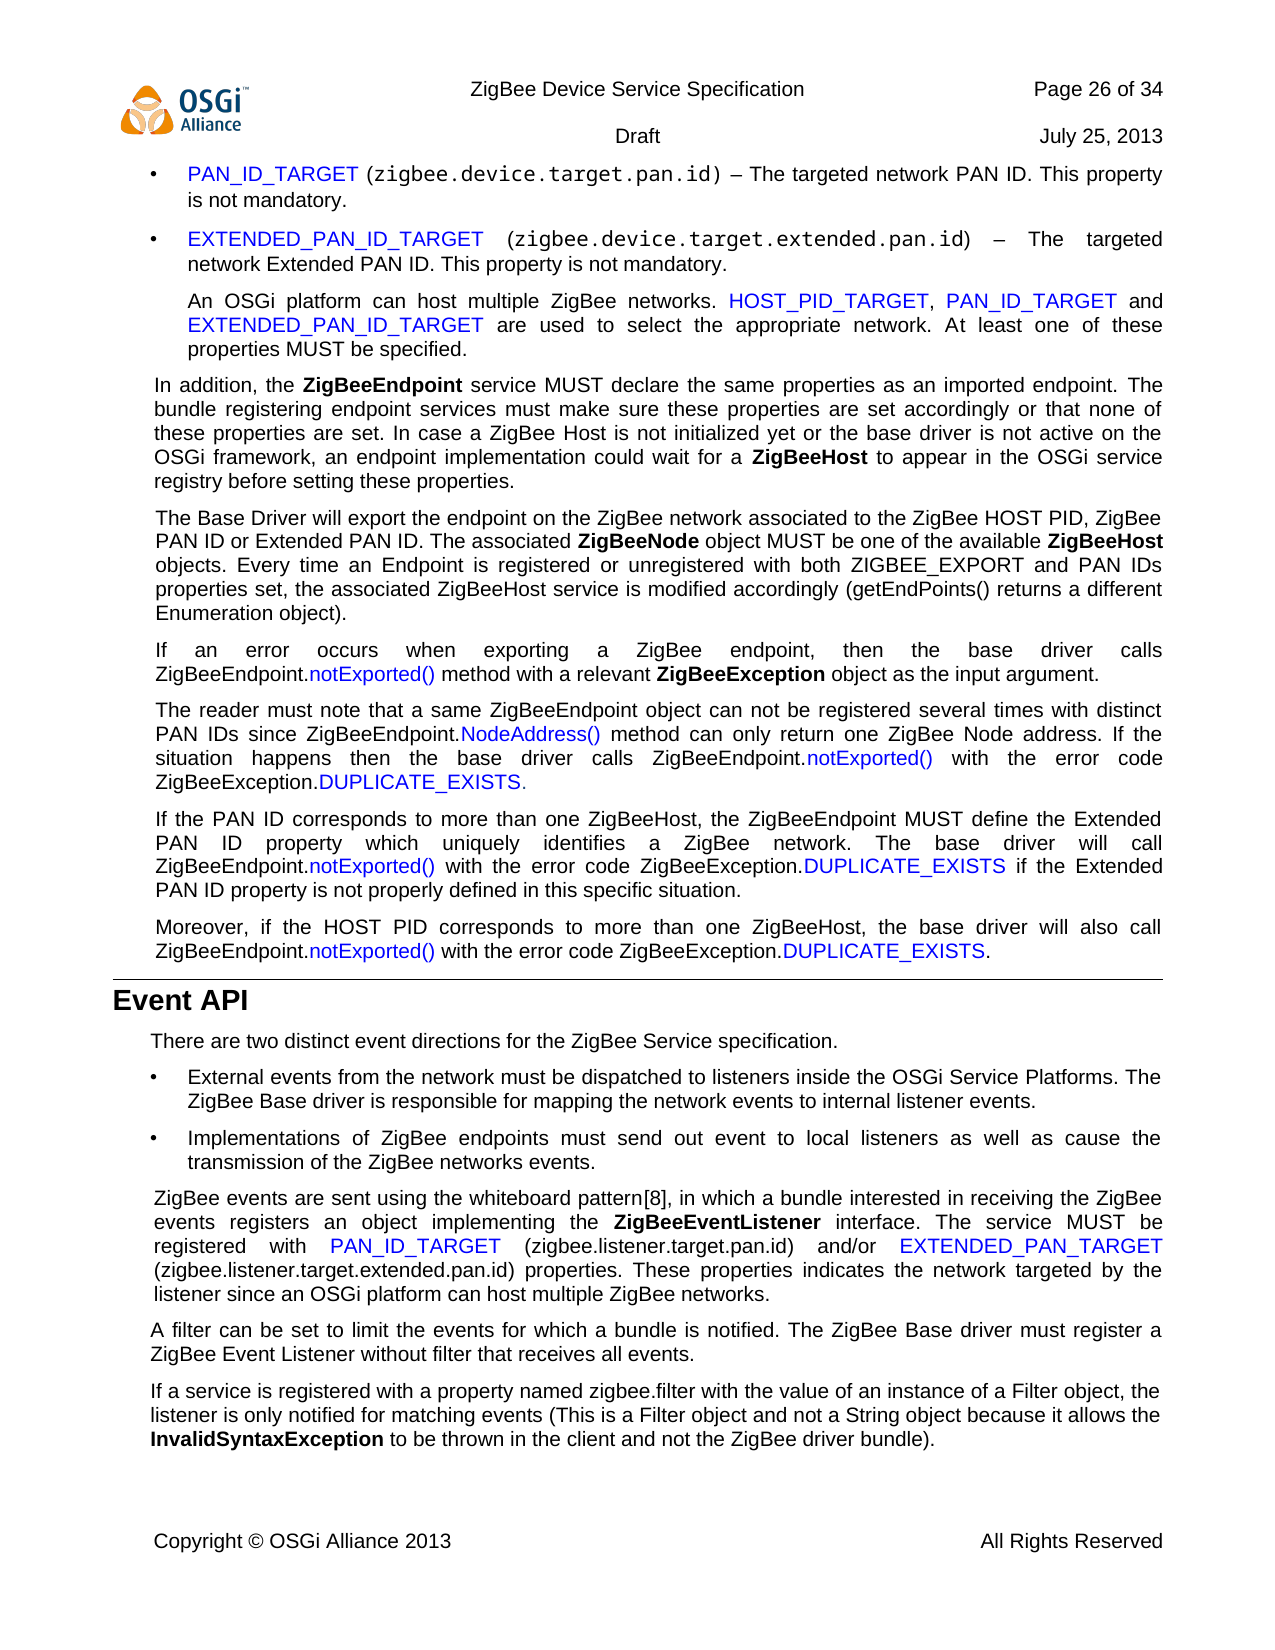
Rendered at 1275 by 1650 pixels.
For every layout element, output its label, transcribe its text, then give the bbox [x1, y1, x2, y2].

list In addition, the ZigBeeEndpoint service MUST declare the same properties as an imported endpoint. The bundle registering endpoint services must make sure these properties are set accordingly or that none of these properties are set. In case a ZigBee Host is not initialized yet or the base driver is not active on the OSGi framework, an endpoint implementation could wait for a ZigBeeHost to appear in the OSGi service registry before setting these properties. [154, 373, 1163, 493]
picture [113, 78, 257, 142]
list EXTENDED_PAN_ID_TARGET (zigbee.device.target.extended.pan.id) – The targeted network Extended PAN ID. This property is not mandatory. [150, 224, 1163, 276]
list External events from the network must be dispatched to listeners inside the OSGi Service Platforms. The ZigBee Base driver is responsible for mapping the network events to internal listener events. [150, 1065, 1163, 1113]
text If a service is registered with a property named zigbee.filter with the value of an instance of a Filter object, the listener is only notified for matching events (This is a Filter object and not a String object because it allows the InvalidSyntaxException to be thrown in the client and not the ZigBee driver bundle). [150, 1379, 1163, 1451]
list If an error occurs when exporting a ZigBee endpoint, then the base driver calls ZigBeeEndpoint.notExported() method with a relevant ZigBeeException object as the input argument. [155, 638, 1163, 686]
list ZigBee events are sent using the whiteboard pattern[8]., in which a bundle interested in receiving the ZigBee events registers an object implementing the ZigBeeEventListener interface. The service MUST be registered with PAN_ID_TARGET (zigbee.listener.target.pan.id) and/or EXTENDED_PAN_TARGET (zigbee.listener.target.extended.pan.id) properties. These properties indicates the network targeted by the listener since an OSGi platform can host multiple ZigBee networks. [115, 1186, 1163, 1306]
text There are two distinct event directions for the ZigBee Service specification. [150, 1028, 1163, 1052]
text Moreover, if the HOST PID corresponds to more than one ZigBeeHost, the base driver will also call ZigBeeEndpoint.notExported() with the error code ZigBeeException.DUPLICATE_EXISTS. [155, 915, 1163, 963]
subtitle Event API [112, 980, 1163, 1016]
list The Base Driver will export the endpoint on the ZigBee network associated to the ZigBee HOST PID, ZigBee PAN ID or Extended PAN ID. The associated ZigBeeNode object MUST be one of the available ZigBeeHost objects. Every time an Endpoint is registered or unregistered with both ZIGBEE_EXPORT and PAN IDs properties set, the associated ZigBeeHost service is modified accordingly (getEndPoints() returns a different Enumeration object). [155, 505, 1163, 625]
list Implementations of ZigBee endpoints must send out event to local listeners as well as cause the transmission of the ZigBee networks events. [150, 1126, 1163, 1173]
list An OSGi platform can host multiple ZigBee networks. HOST_PID_TARGET, PAN_ID_TARGET and EXTENDED_PAN_ID_TARGET are used to select the appropriate network. At least one of these properties MUST be specified. [150, 289, 1163, 361]
list PAN_ID_TARGET (zigbee.device.target.pan.id) – The targeted network PAN ID. This property is not mandatory. [150, 159, 1163, 211]
text A filter can be set to limit the events for which a bundle is notified. The ZigBee Base driver must register a ZigBee Event Listener without filter that receives all events. [150, 1318, 1163, 1366]
text The reader must note that a same ZigBeeEndpoint object can not be registered several times with distinct PAN IDs since ZigBeeEndpoint.NodeAddress() method can only return one ZigBee Node address. If the situation happens then the base driver calls ZigBeeEndpoint.notExported() with the error code ZigBeeException.DUPLICATE_EXISTS. [155, 698, 1163, 794]
